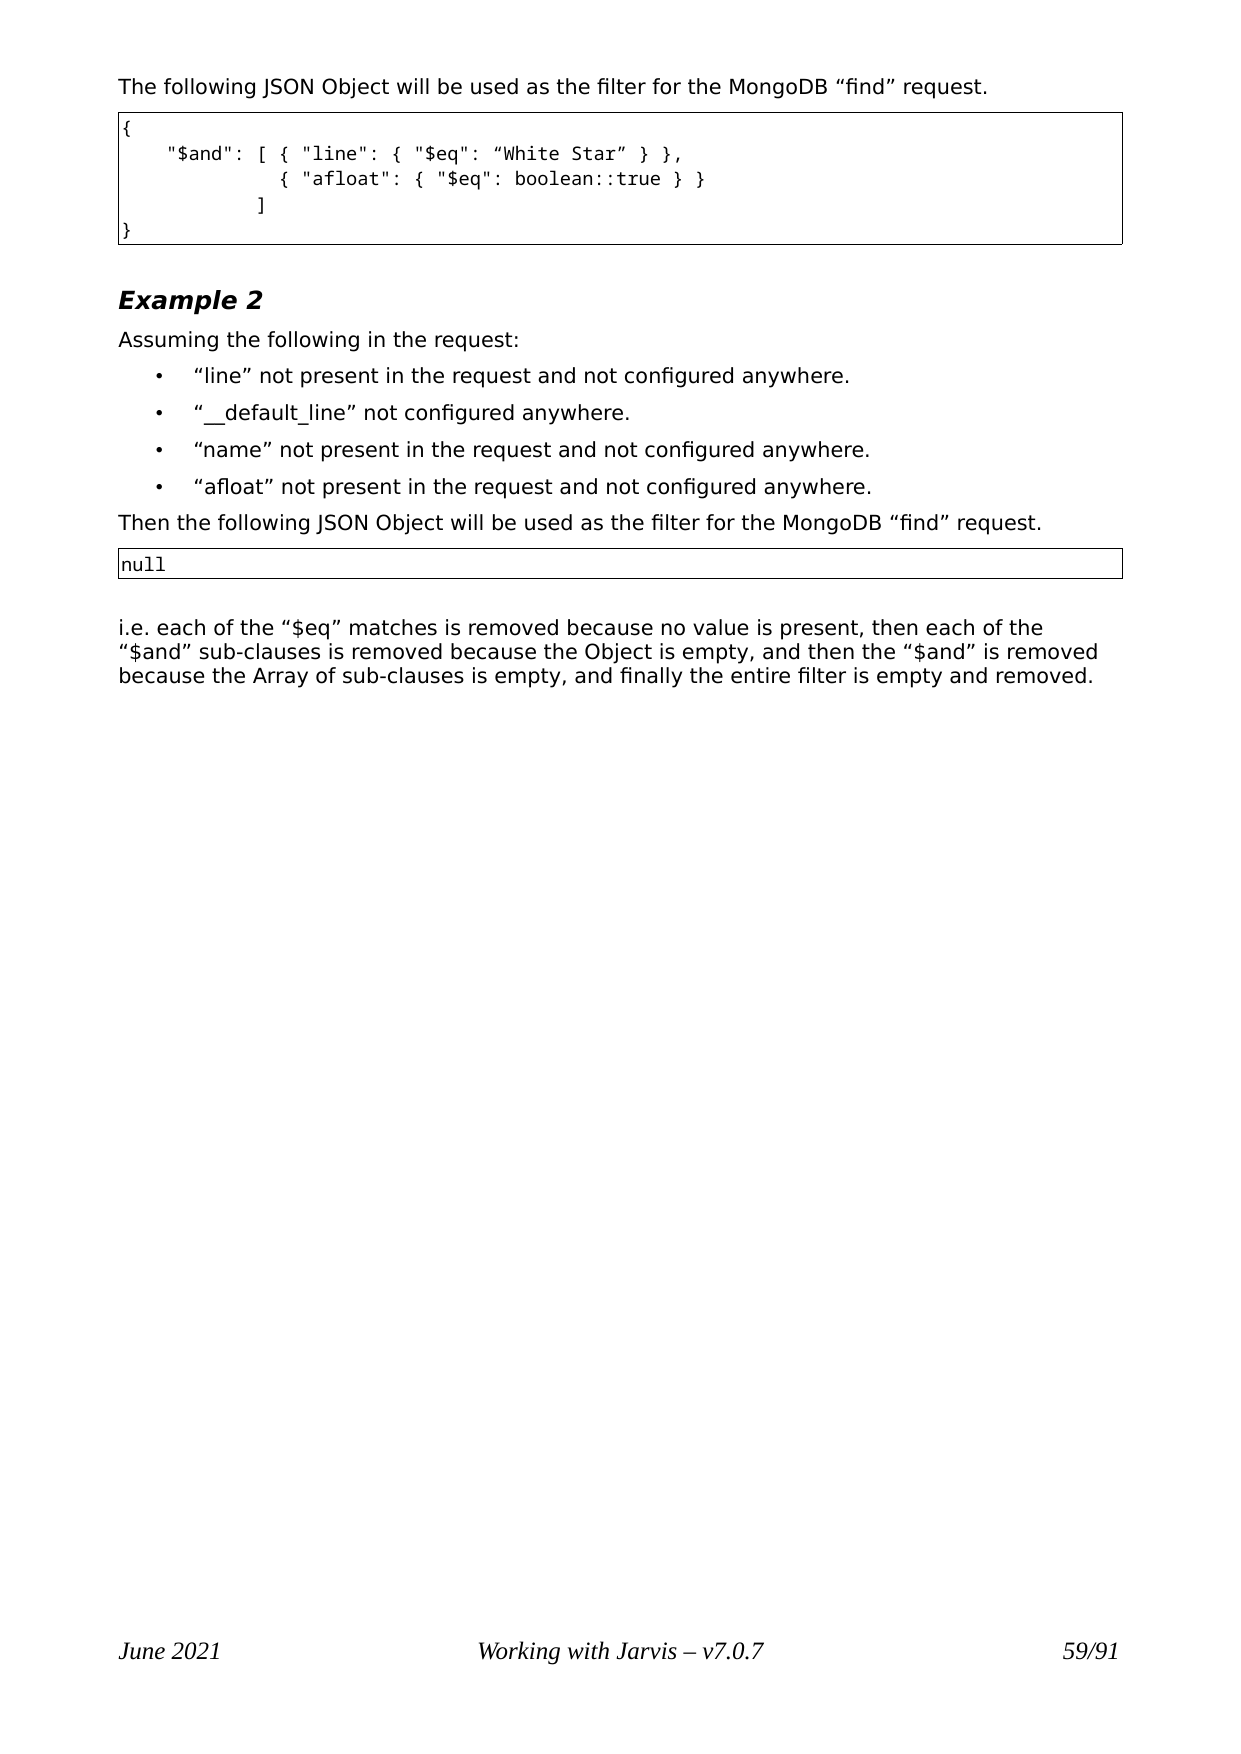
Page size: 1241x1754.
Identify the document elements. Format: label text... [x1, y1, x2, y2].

text ] } [119, 188, 1122, 244]
text Then the following JSON Object will be used as the filter for the MongoDB “find” request. [118, 511, 1122, 536]
text Assuming the following in the request: [118, 328, 1122, 352]
list “afloat” not present in the request and not configured anywhere. [156, 475, 1122, 499]
list “line” not present in the request and not configured anywhere. [156, 364, 1122, 389]
subtitle Example 2 [118, 286, 1122, 315]
list “name” not present in the request and not configured anywhere. [156, 438, 1122, 462]
text The following JSON Object will be used as the filter for the MongoDB “find” request. [118, 75, 1122, 99]
list “__default_line” not configured anywhere. [156, 401, 1122, 425]
text i.e. each of the “$eq” matches is removed because no value is present, then each of the “$and” sub-clauses is removed because the Object is empty, and then the “$and” is removed because the Array of sub-clauses is empty, and finally the entire filter is empty and removed. [118, 616, 1122, 688]
text { "$and": [ { "line": { "$eq": “White Star” } }, [119, 113, 1122, 163]
text null [119, 549, 1122, 578]
text { "afloat": { "$eq": boolean::true } } [119, 163, 1122, 188]
